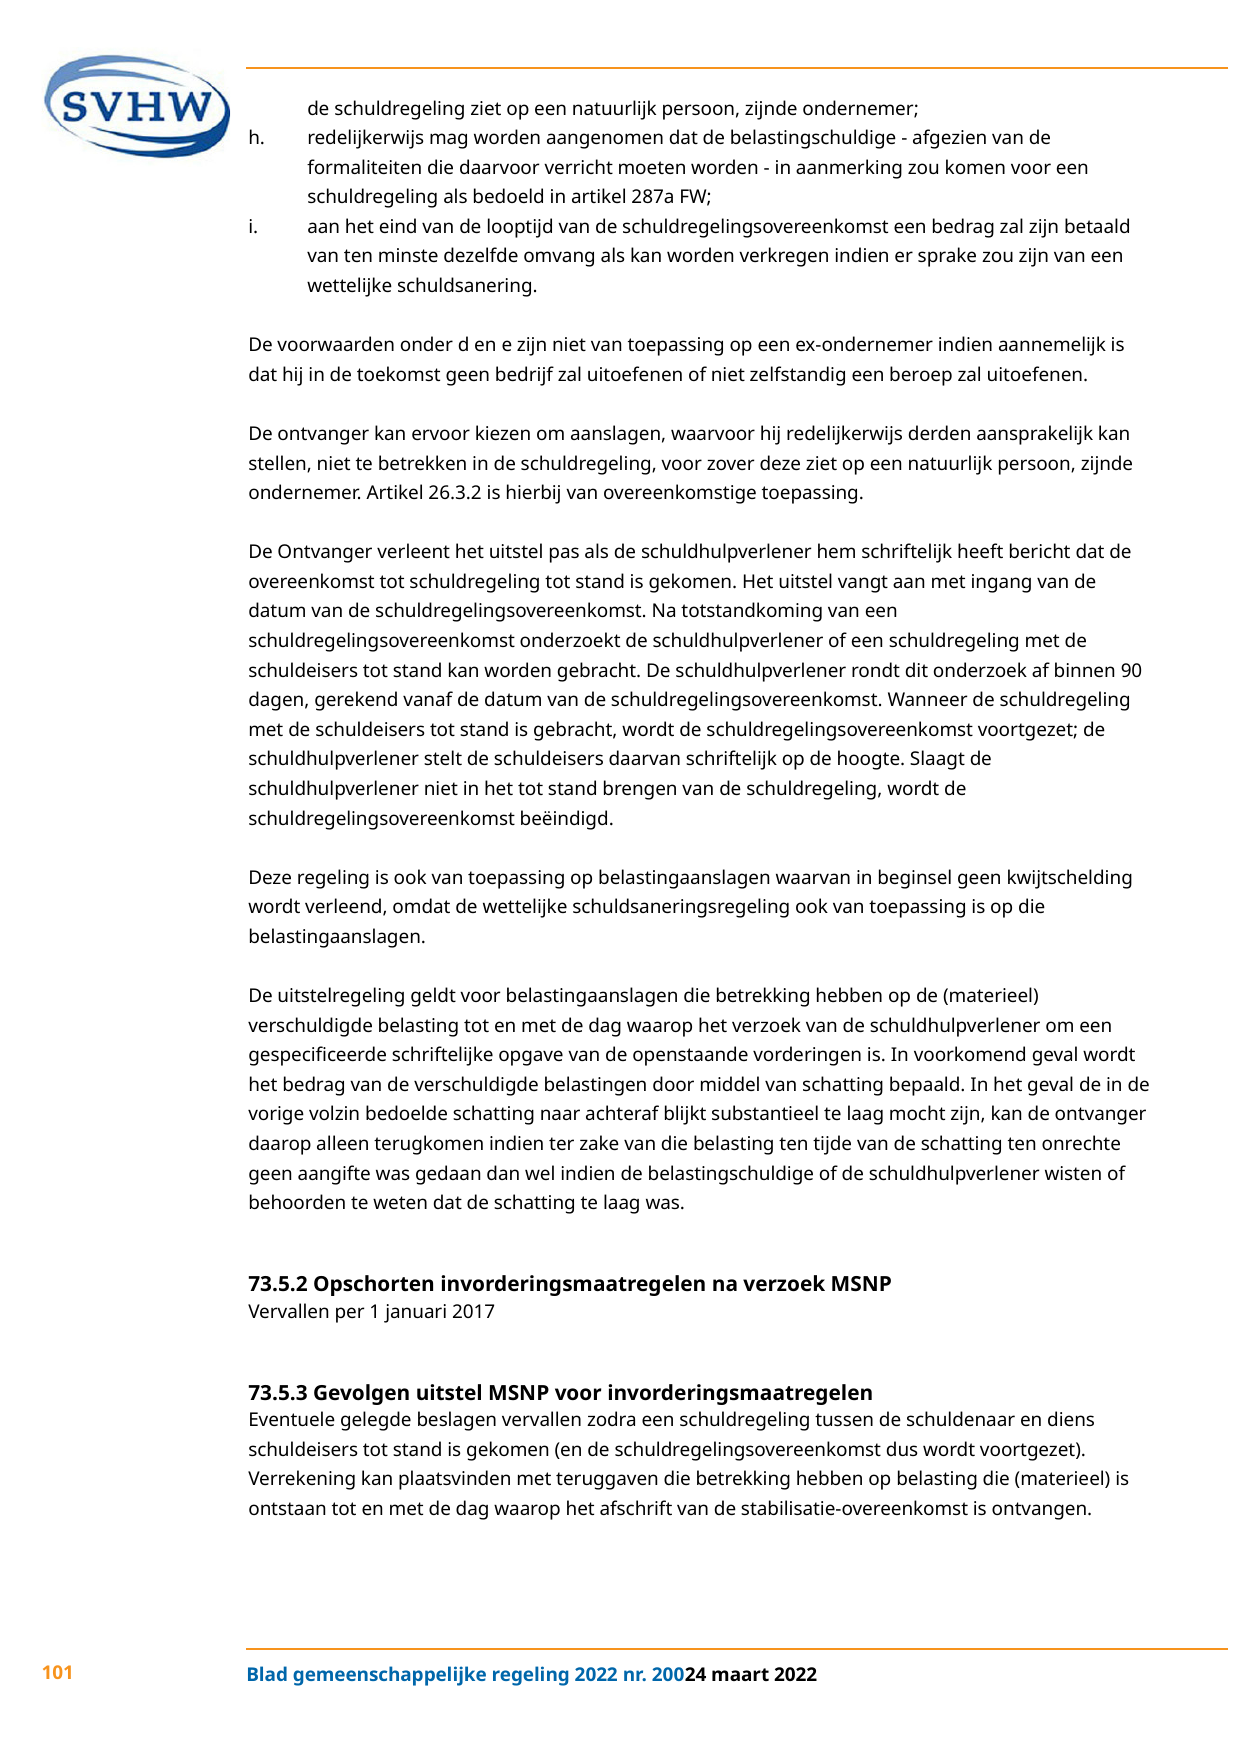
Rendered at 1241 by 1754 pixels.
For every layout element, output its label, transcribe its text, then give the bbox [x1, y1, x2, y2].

text De Ontvanger verleent het uitstel pas als de schuldhulpverlener hem schriftelijk heeft bericht dat de overeenkomst tot schuldregeling tot stand is gekomen. Het uitstel vangt aan met ingang van de datum van de schuldregelingsovereenkomst. Na totstandkoming van een schuldregelingsovereenkomst onderzoekt de schuldhulpverlener of een schuldregeling met de schuldeisers tot stand kan worden gebracht. De schuldhulpverlener rondt dit onderzoek af binnen 90 dagen, gerekend vanaf de datum van de schuldregelingsovereenkomst. Wanneer de schuldregeling met de schuldeisers tot stand is gebracht, wordt de schuldregelingsovereenkomst voortgezet; de schuldhulpverlener stelt de schuldeisers daarvan schriftelijk op de hoogte. Slaagt de schuldhulpverlener niet in het tot stand brengen van de schuldregeling, wordt de schuldregelingsovereenkomst beëindigd. [248, 538, 1152, 831]
text De ontvanger kan ervoor kiezen om aanslagen, waarvoor hij redelijkerwijs derden aansprakelijk kan stellen, niet te betrekken in de schuldregeling, voor zover deze ziet op een natuurlijk persoon, zijnde ondernemer. Artikel 26.3.2 is hierbij van overeenkomstige toepassing. [248, 420, 1152, 505]
list redelijkerwijs mag worden aangenomen dat de belastingschuldige - afgezien van de formaliteiten die daarvoor verricht moeten worden - in aanmerking zou komen voor een schuldregeling als bedoeld in artikel 287a FW; [248, 124, 1152, 209]
text Deze regeling is ook van toepassing op belastingaanslagen waarvan in beginsel geen kwijtschelding wordt verleend, omdat de wettelijke schuldsaneringsregeling ook van toepassing is op die belastingaanslagen. [248, 864, 1152, 949]
text 73.5.2 Opschorten invorderingsmaatregelen na verzoek MSNP [248, 1269, 1152, 1298]
text Vervallen per 1 januari 2017 [248, 1298, 1152, 1323]
text De uitstelregeling geldt voor belastingaanslagen die betrekking hebben op de (materieel) verschuldigde belasting tot en met de dag waarop het verzoek van de schuldhulpverlener om een gespecificeerde schriftelijke opgave van de openstaande vorderingen is. In voorkomend geval wordt het bedrag van de verschuldigde belastingen door middel van schatting bepaald. In het geval de in de vorige volzin bedoelde schatting naar achteraf blijkt substantieel te laag mocht zijn, kan de ontvanger daarop alleen terugkomen indien ter zake van die belasting ten tijde van de schatting ten onrechte geen aangifte was gedaan dan wel indien de belastingschuldige of de schuldhulpverlener wisten of behoorden te weten dat de schatting te laag was. [248, 982, 1152, 1215]
text 73.5.3 Gevolgen uitstel MSNP voor invorderingsmaatregelen [248, 1378, 1152, 1406]
text De voorwaarden onder d en e zijn niet van toepassing op een ex-ondernemer indien aannemelijk is dat hij in de toekomst geen bedrijf zal uitoefenen of niet zelfstandig een beroep zal uitoefenen. [248, 331, 1152, 387]
picture [41, 47, 231, 172]
list aan het eind van de looptijd van de schuldregelingsovereenkomst een bedrag zal zijn betaald van ten minste dezelfde omvang als kan worden verkregen indien er sprake zou zijn van een wettelijke schuldsanering. [248, 213, 1152, 298]
list de schuldregeling ziet op een natuurlijk persoon, zijnde ondernemer; [248, 95, 1152, 121]
text Eventuele gelegde beslagen vervallen zodra een schuldregeling tussen de schuldenaar en diens schuldeisers tot stand is gekomen (en de schuldregelingsovereenkomst dus wordt voortgezet). Verrekening kan plaatsvinden met teruggaven die betrekking hebben op belasting die (materieel) is ontstaan tot en met de dag waarop het afschrift van de stabilisatie-overeenkomst is ontvangen. [248, 1406, 1152, 1521]
